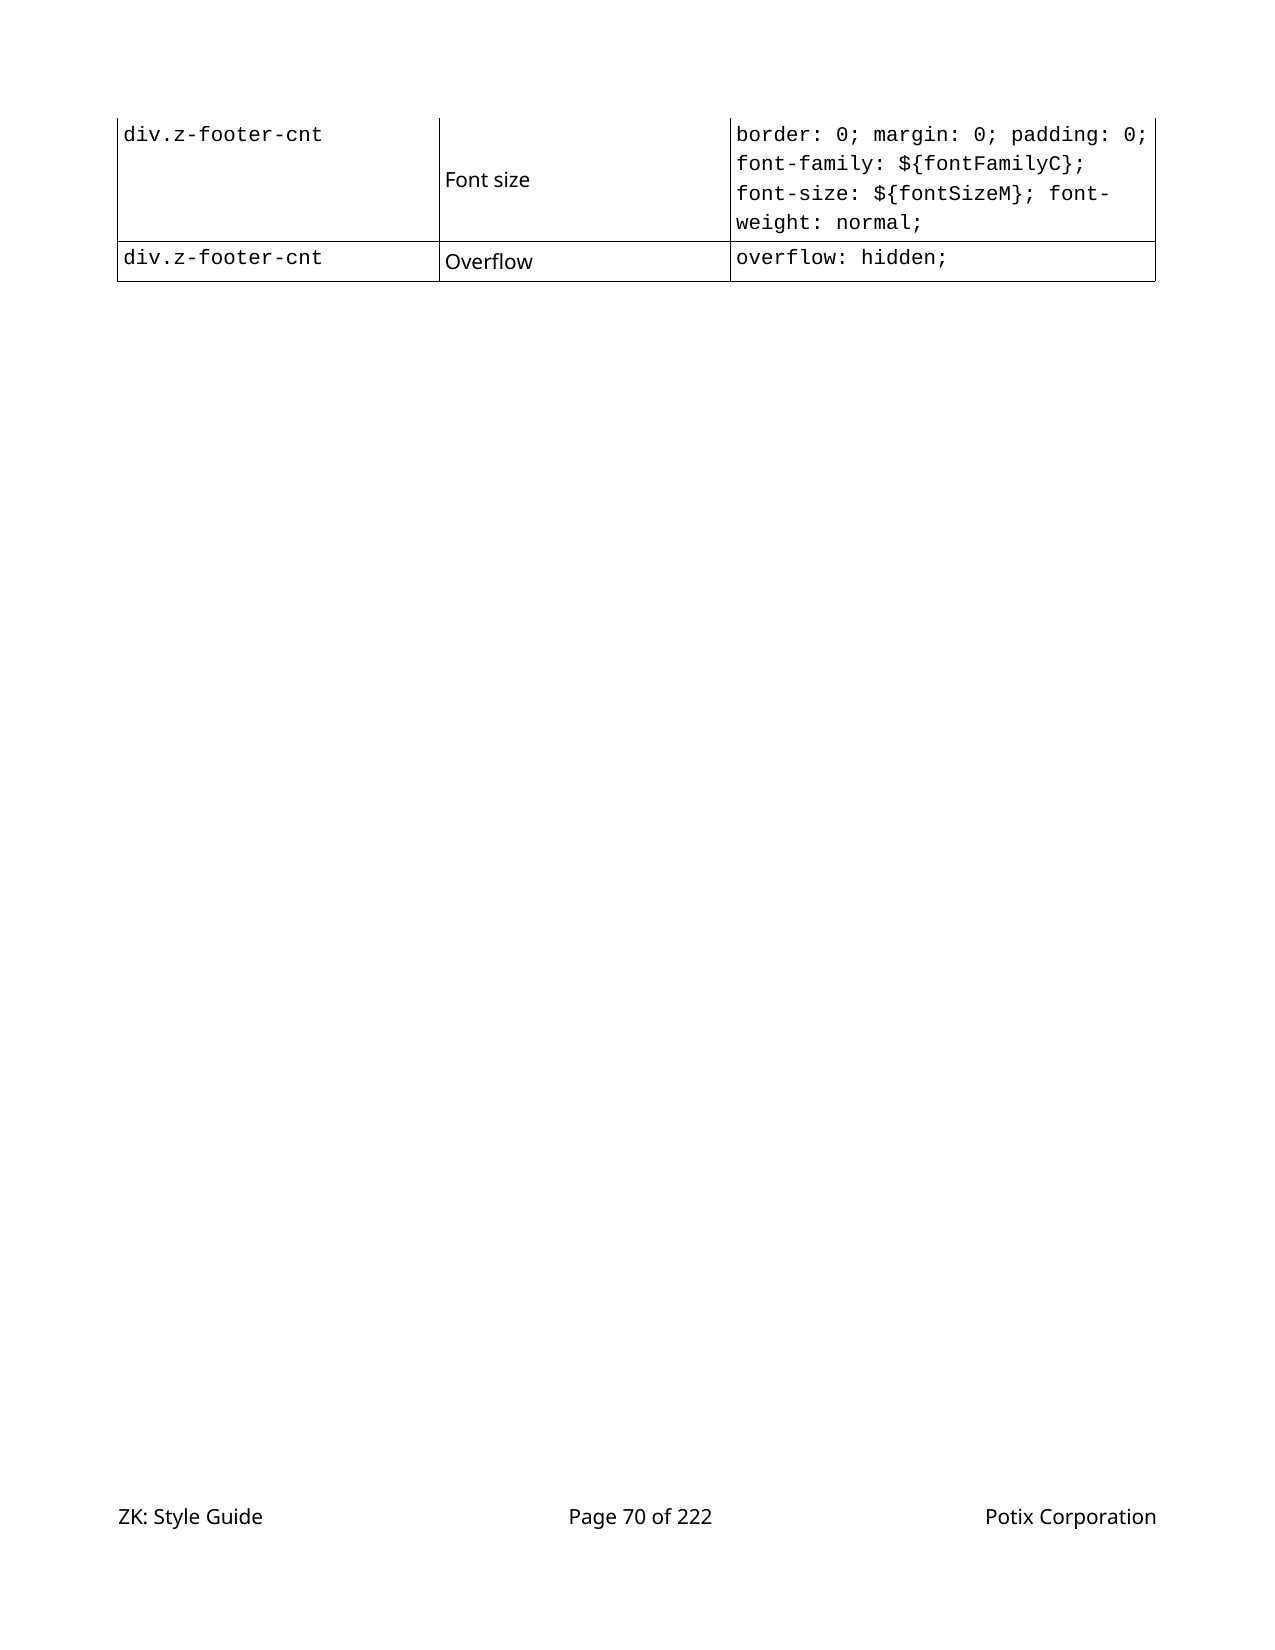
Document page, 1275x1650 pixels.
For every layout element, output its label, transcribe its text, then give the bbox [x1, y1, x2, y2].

table_cell Overflow [440, 242, 730, 281]
table_cell Font size [440, 118, 730, 241]
table_cell overflow: hidden; [731, 242, 1155, 281]
table_cell div.z-footer-cnt [118, 118, 439, 241]
table_cell div.z-footer-cnt [118, 242, 439, 281]
table_cell border: 0; margin: 0; padding: 0; font-family: ${fontFamilyC}; font-size: ${fontSizeM}; font-weight: normal; [731, 118, 1155, 241]
